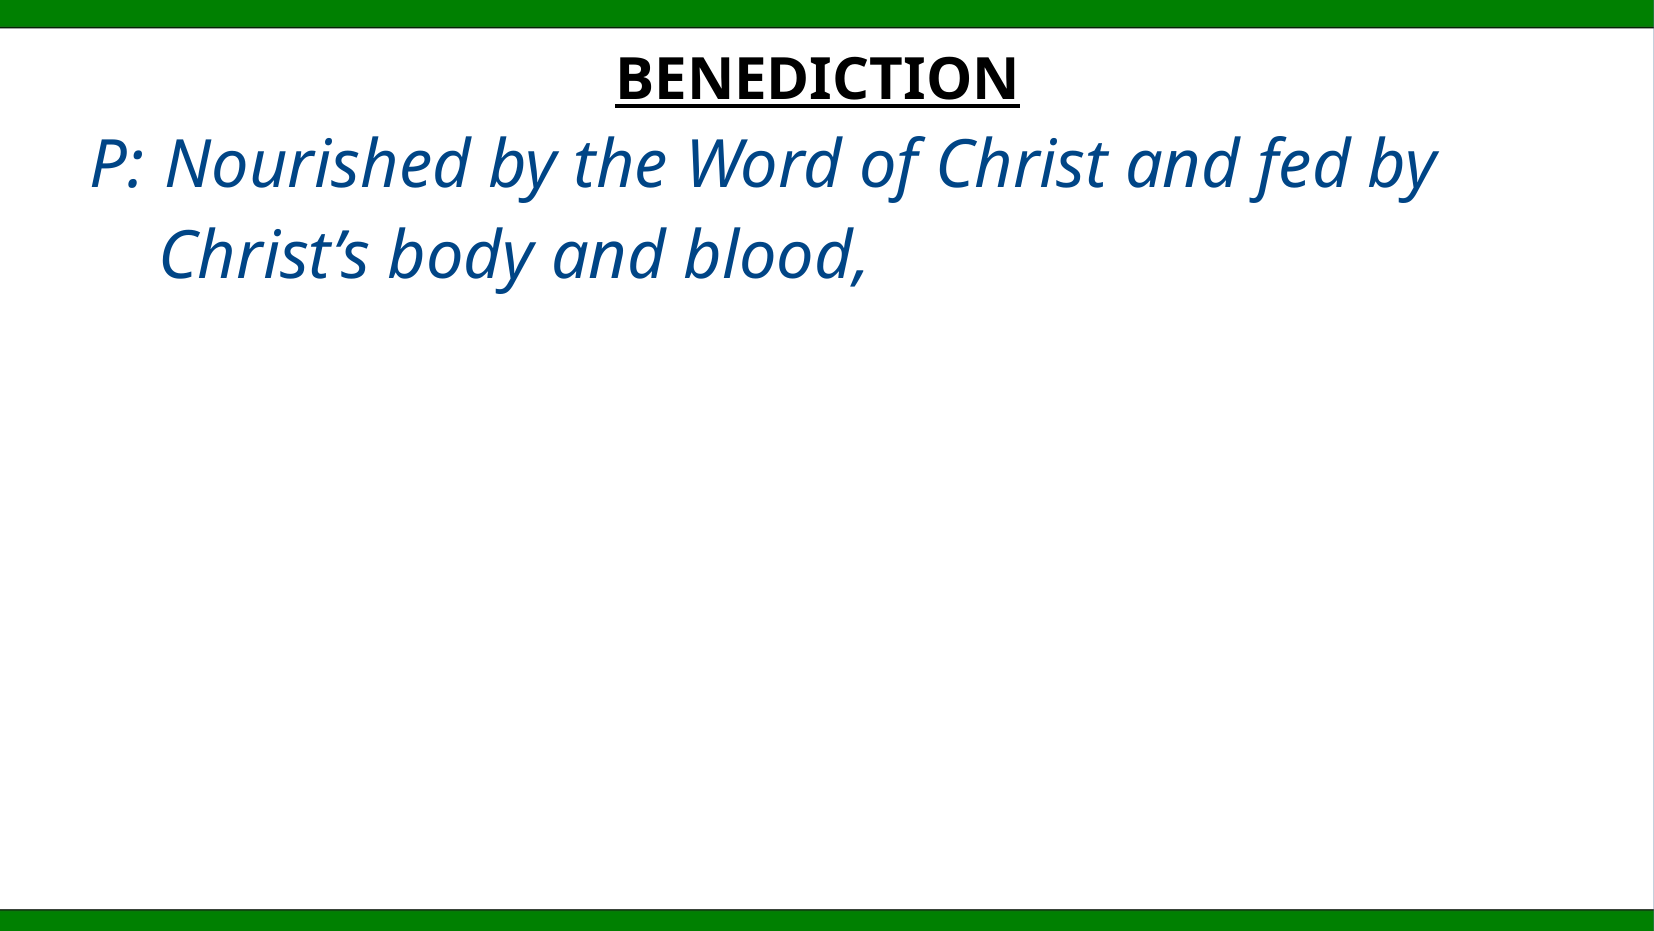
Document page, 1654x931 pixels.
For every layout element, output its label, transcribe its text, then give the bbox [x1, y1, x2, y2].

picture [0, 0, 1654, 931]
text_box BENEDICTION P: Nourished by the Word of Christ and fed by Christ’s body and blood, [75, 30, 1561, 300]
